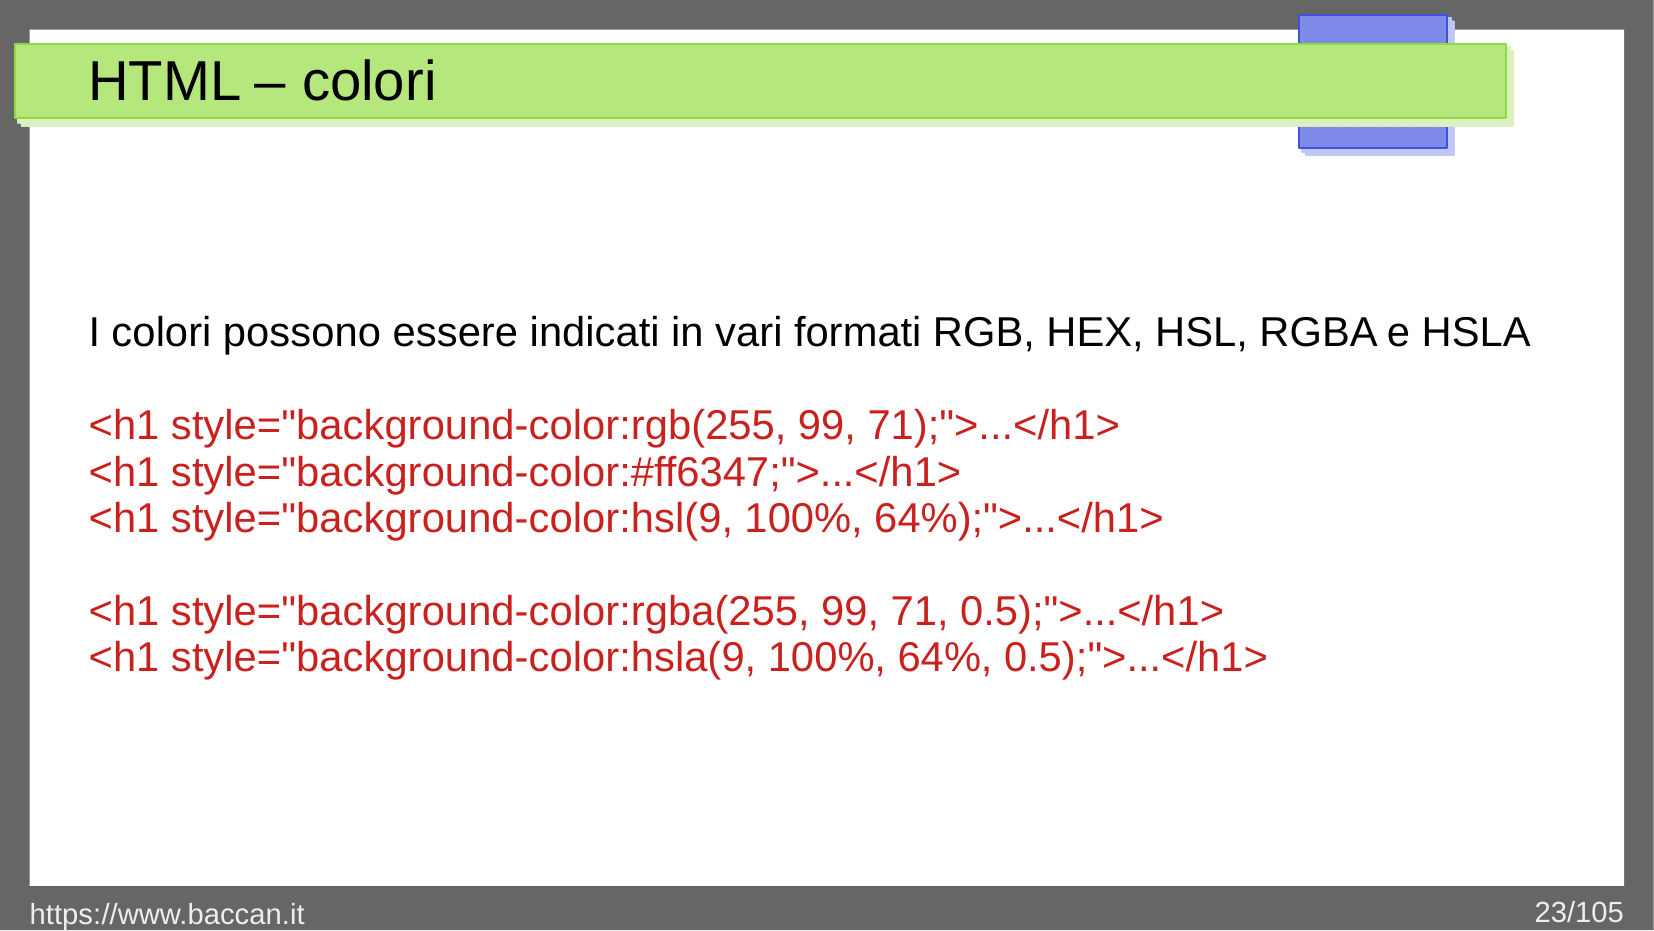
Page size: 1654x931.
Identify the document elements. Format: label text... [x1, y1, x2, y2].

title HTML – colori [88, 44, 1506, 119]
text_box I colori possono essere indicati in vari formati RGB, HEX, HSL, RGBA e HSLA <h1 style="background-color:rgb(255, 99, 71);">...</h1> <h1 style="background-color:#ff6347;">...</h1> <h1 style="background-color:hsl(9, 100%, 64%);">...</h1> <h1 style="background-color:rgba(255, 99, 71, 0.5);">...</h1> <h1 style="background-color:hsla(9, 100%, 64%, 0.5);">...</h1> [88, 169, 1565, 821]
